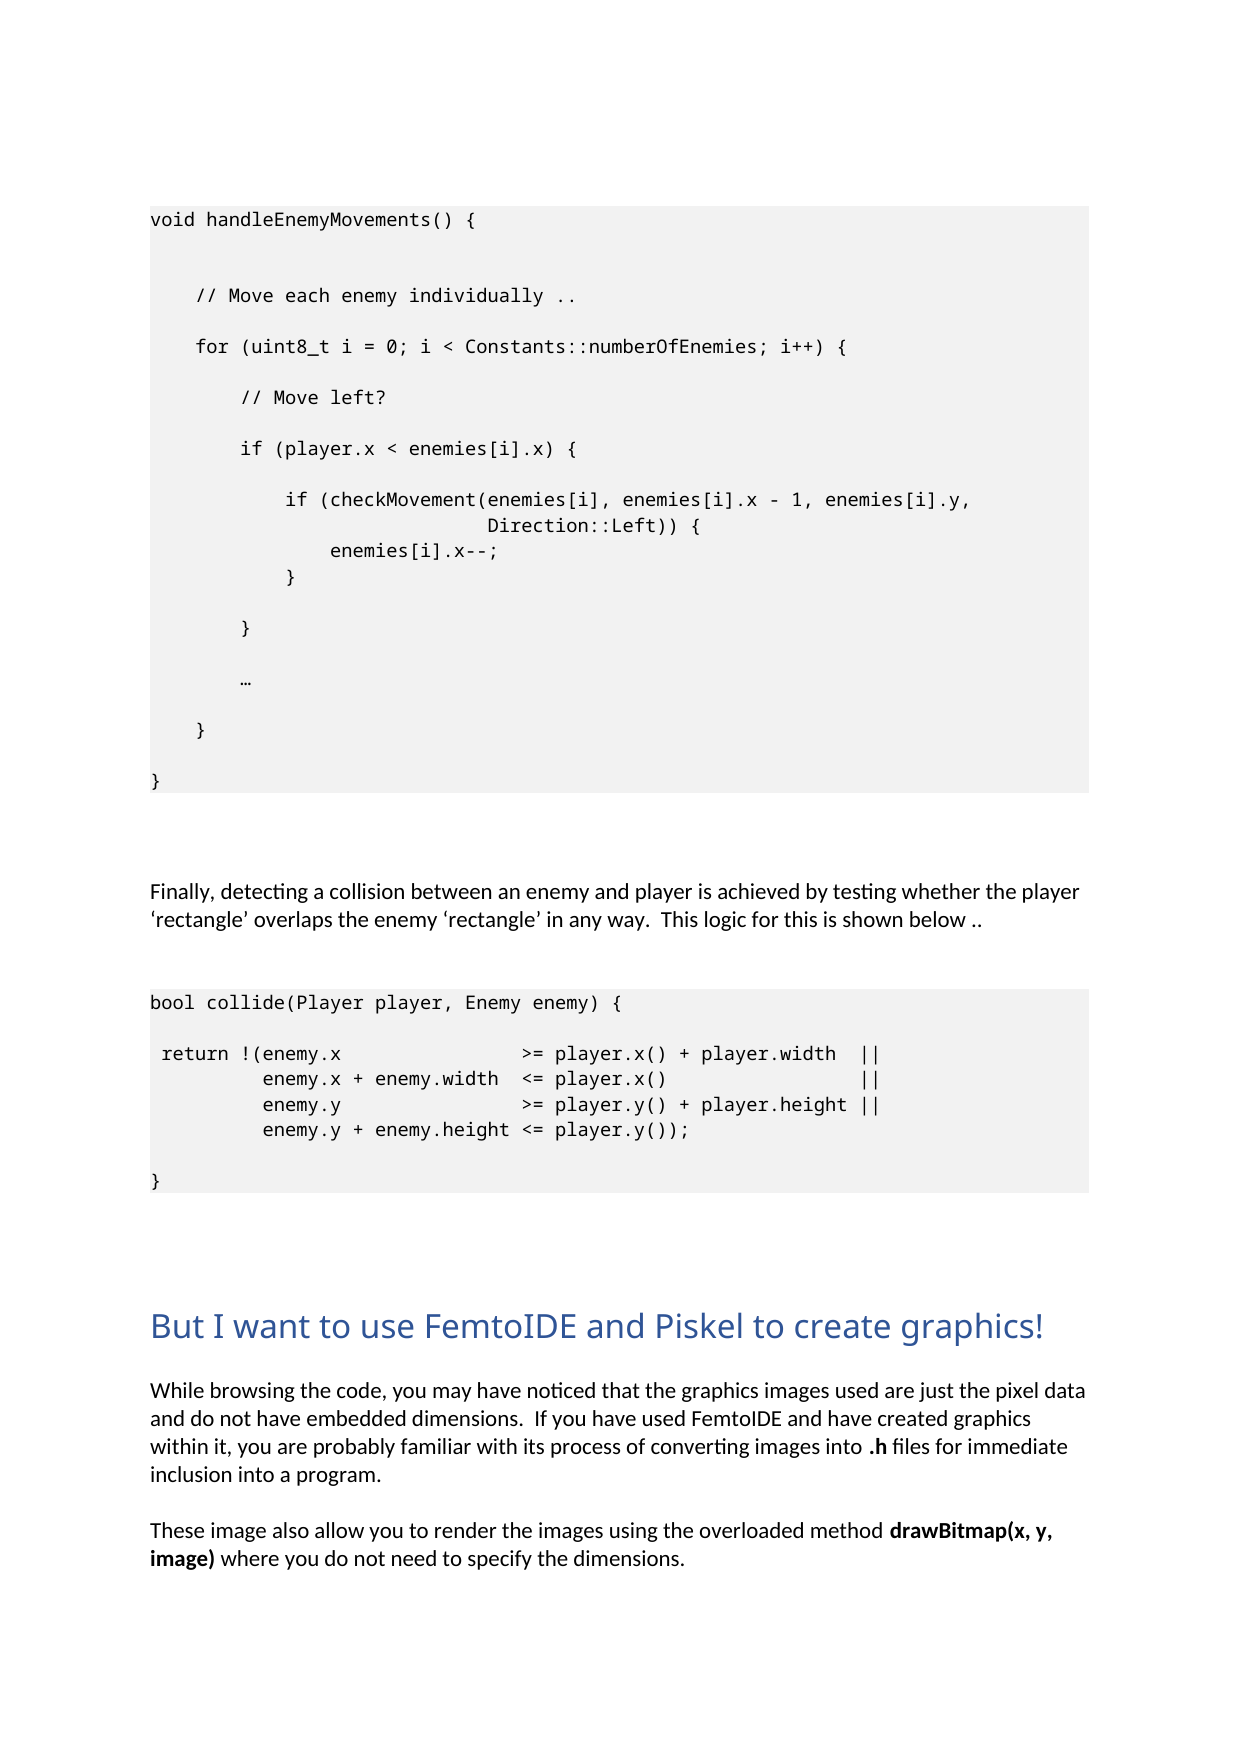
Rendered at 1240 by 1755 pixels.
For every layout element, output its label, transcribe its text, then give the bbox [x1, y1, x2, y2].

text enemies[i].x--; [150, 538, 1089, 563]
subtitle But I want to use FemtoIDE and Piskel to create graphics! [150, 1302, 1089, 1348]
text } [150, 767, 1089, 793]
text // Move left? [150, 385, 1089, 410]
text enemy.y + enemy.height <= player.y()); [150, 1117, 1089, 1142]
text } [150, 1168, 1089, 1193]
text } [150, 563, 1089, 589]
text if (player.x < enemies[i].x) { [150, 436, 1089, 461]
text return !(enemy.x >= player.x() + player.width || [150, 1040, 1089, 1066]
text for (uint8_t i = 0; i < Constants::numberOfEnemies; i++) { [150, 334, 1089, 359]
text enemy.x + enemy.width <= player.x() || [150, 1066, 1089, 1091]
text bool collide(Player player, Enemy enemy) { [150, 989, 1089, 1015]
text void handleEnemyMovements() { [150, 206, 1089, 232]
text } [150, 614, 1089, 640]
text } [150, 716, 1089, 742]
text // Move each enemy individually .. [150, 283, 1089, 308]
text if (checkMovement(enemies[i], enemies[i].x - 1, enemies[i].y, [150, 487, 1089, 512]
text Finally, detecting a collision between an enemy and player is achieved by testing whether the player ‘rectangle’ overlaps the enemy ‘rectangle’ in any way. This logic for this is shown below .. [150, 877, 1089, 933]
text enemy.y >= player.y() + player.height || [150, 1091, 1089, 1117]
text … [150, 665, 1089, 691]
text Direction::Left)) { [150, 512, 1089, 538]
text While browsing the code, you may have noticed that the graphics images used are just the pixel data and do not have embedded dimensions. If you have used FemtoIDE and have created graphics within it, you are probably familiar with its process of converting images into .h files for immediate inclusion into a program. [150, 1376, 1089, 1488]
text These image also allow you to render the images using the overloaded method drawBitmap(x, y, image) where you do not need to specify the dimensions. [150, 1516, 1089, 1572]
